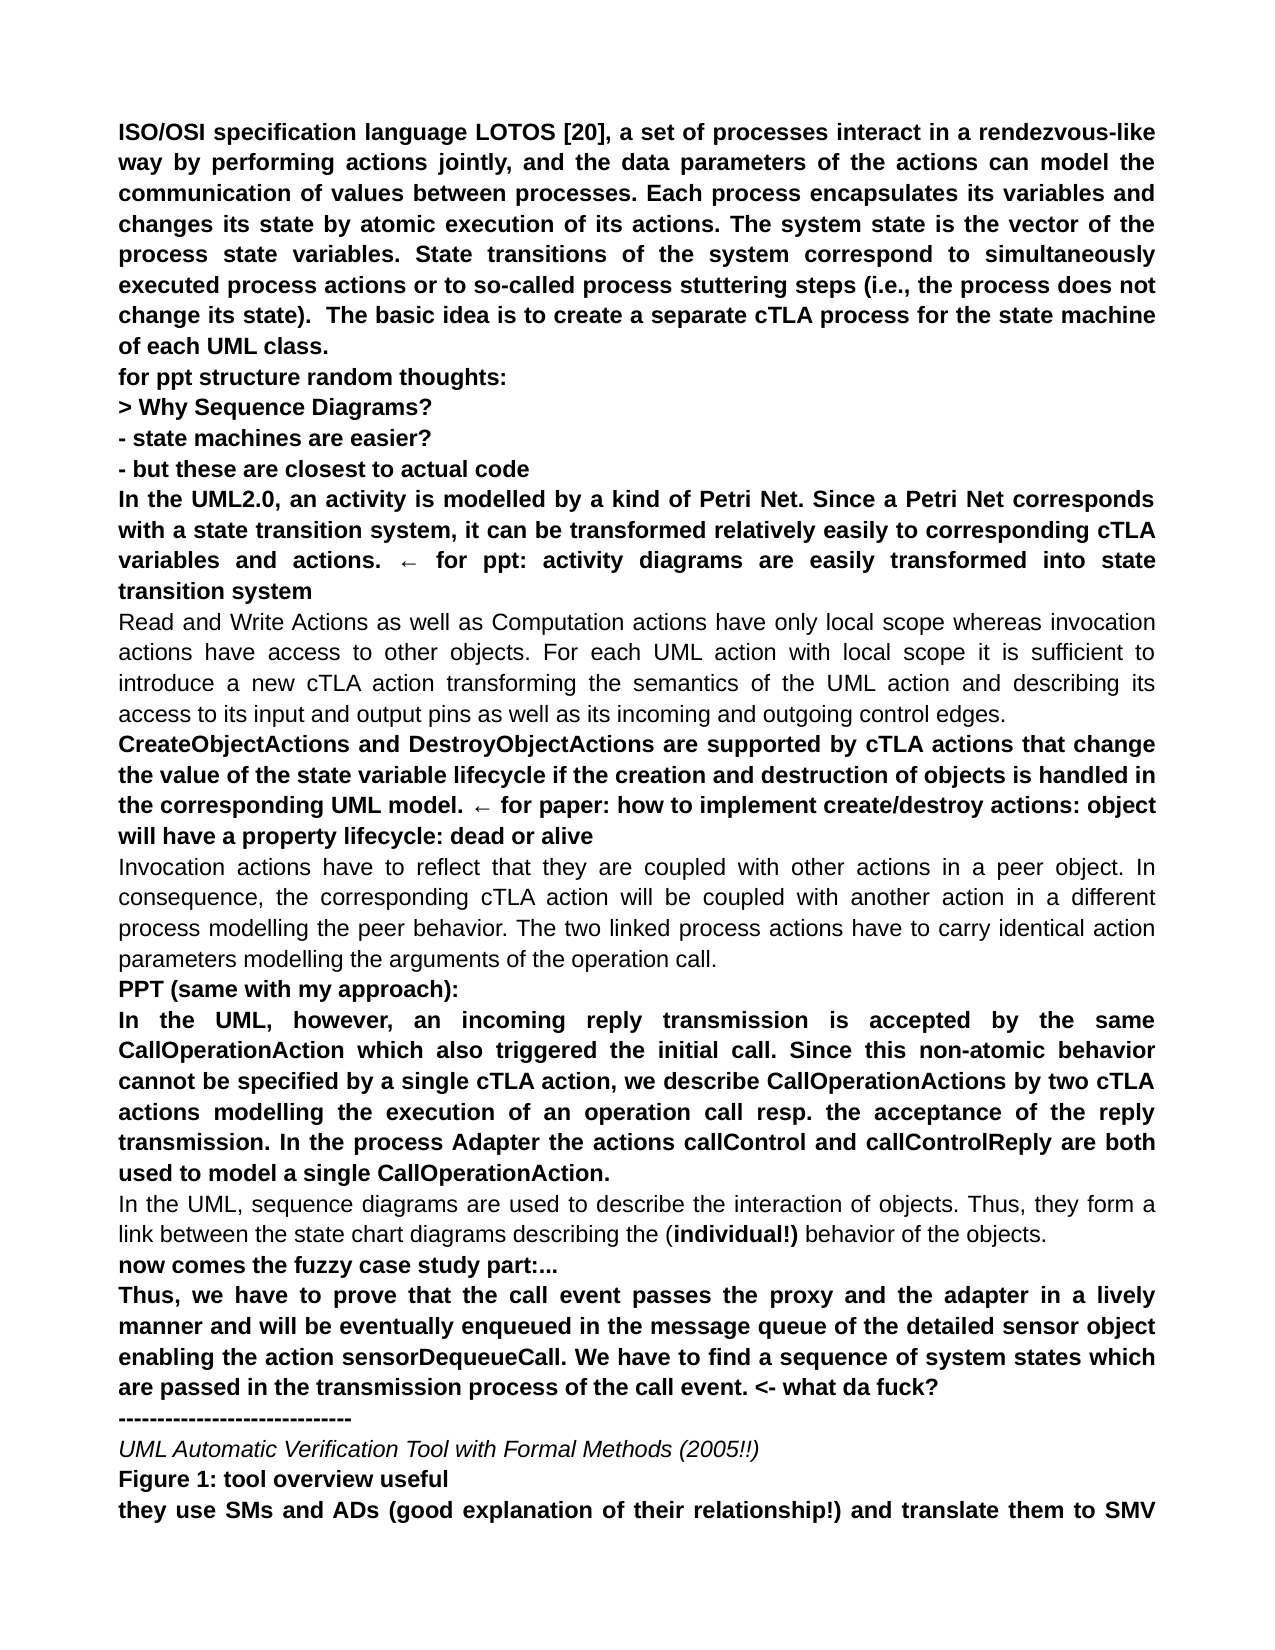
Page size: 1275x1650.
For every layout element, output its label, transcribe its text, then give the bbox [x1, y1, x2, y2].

text for ppt structure random thoughts: [118, 363, 1157, 390]
text now comes the fuzzy case study part:... [118, 1251, 1157, 1278]
text Figure 1: tool overview useful [118, 1466, 1157, 1492]
text > Why Sequence Diagrams? [118, 394, 1157, 421]
text ------------------------------ [118, 1404, 1157, 1431]
text ISO/OSI specification language LOTOS [20], a set of processes interact in a rendezvous-like way by performing actions jointly, and the data parameters of the actions can model the communication of values between processes. Each process encapsulates its variables and changes its state by atomic execution of its actions. The system state is the vector of the process state variables. State transitions of the system correspond to simultaneously executed process actions or to so-called process stuttering steps (i.e., the process does not change its state). The basic idea is to create a separate cTLA process for the state machine of each UML class. [118, 118, 1157, 359]
text PPT (same with my approach): [118, 976, 1157, 1002]
text In the UML, sequence diagrams are used to describe the interaction of objects. Thus, they form a link between the state chart diagrams describing the (individual!) behavior of the objects. [118, 1190, 1157, 1247]
text CreateObjectActions and DestroyObjectActions are supported by cTLA actions that change the value of the state variable lifecycle if the creation and destruction of objects is handled in the corresponding UML model. ← for paper: how to implement create/destroy actions: object will have a property lifecycle: dead or alive [118, 731, 1157, 849]
text In the UML2.0, an activity is modelled by a kind of Petri Net. Since a Petri Net corresponds with a state transition system, it can be transformed relatively easily to corresponding cTLA variables and actions. ← for ppt: activity diagrams are easily transformed into state transition system [118, 486, 1157, 604]
text UML Automatic Verification Tool with Formal Methods (2005!!) [118, 1435, 1157, 1462]
text - but these are closest to actual code [118, 455, 1157, 482]
text Invocation actions have to reflect that they are coupled with other actions in a peer object. In consequence, the corresponding cTLA action will be coupled with another action in a different process modelling the peer behavior. The two linked process actions have to carry identical action parameters modelling the arguments of the operation call. [118, 853, 1157, 972]
text - state machines are easier? [118, 424, 1157, 451]
text In the UML, however, an incoming reply transmission is accepted by the same CallOperationAction which also triggered the initial call. Since this non-atomic behavior cannot be specified by a single cTLA action, we describe CallOperationActions by two cTLA actions modelling the execution of an operation call resp. the acceptance of the reply transmission. In the process Adapter the actions callControl and callControlReply are both used to model a single CallOperationAction. [118, 1006, 1157, 1186]
text Thus, we have to prove that the call event passes the proxy and the adapter in a lively manner and will be eventually enqueued in the message queue of the detailed sensor object enabling the action sensorDequeueCall. We have to find a sequence of system states which are passed in the transmission process of the call event. <- what da fuck? [118, 1282, 1157, 1401]
text Read and Write Actions as well as Computation actions have only local scope whereas invocation actions have access to other objects. For each UML action with local scope it is sufficient to introduce a new cTLA action transforming the semantics of the UML action and describing its access to its input and output pins as well as its incoming and outgoing control edges. [118, 608, 1157, 727]
text they use SMs and ADs (good explanation of their relationship!) and translate them to SMV [118, 1496, 1157, 1523]
